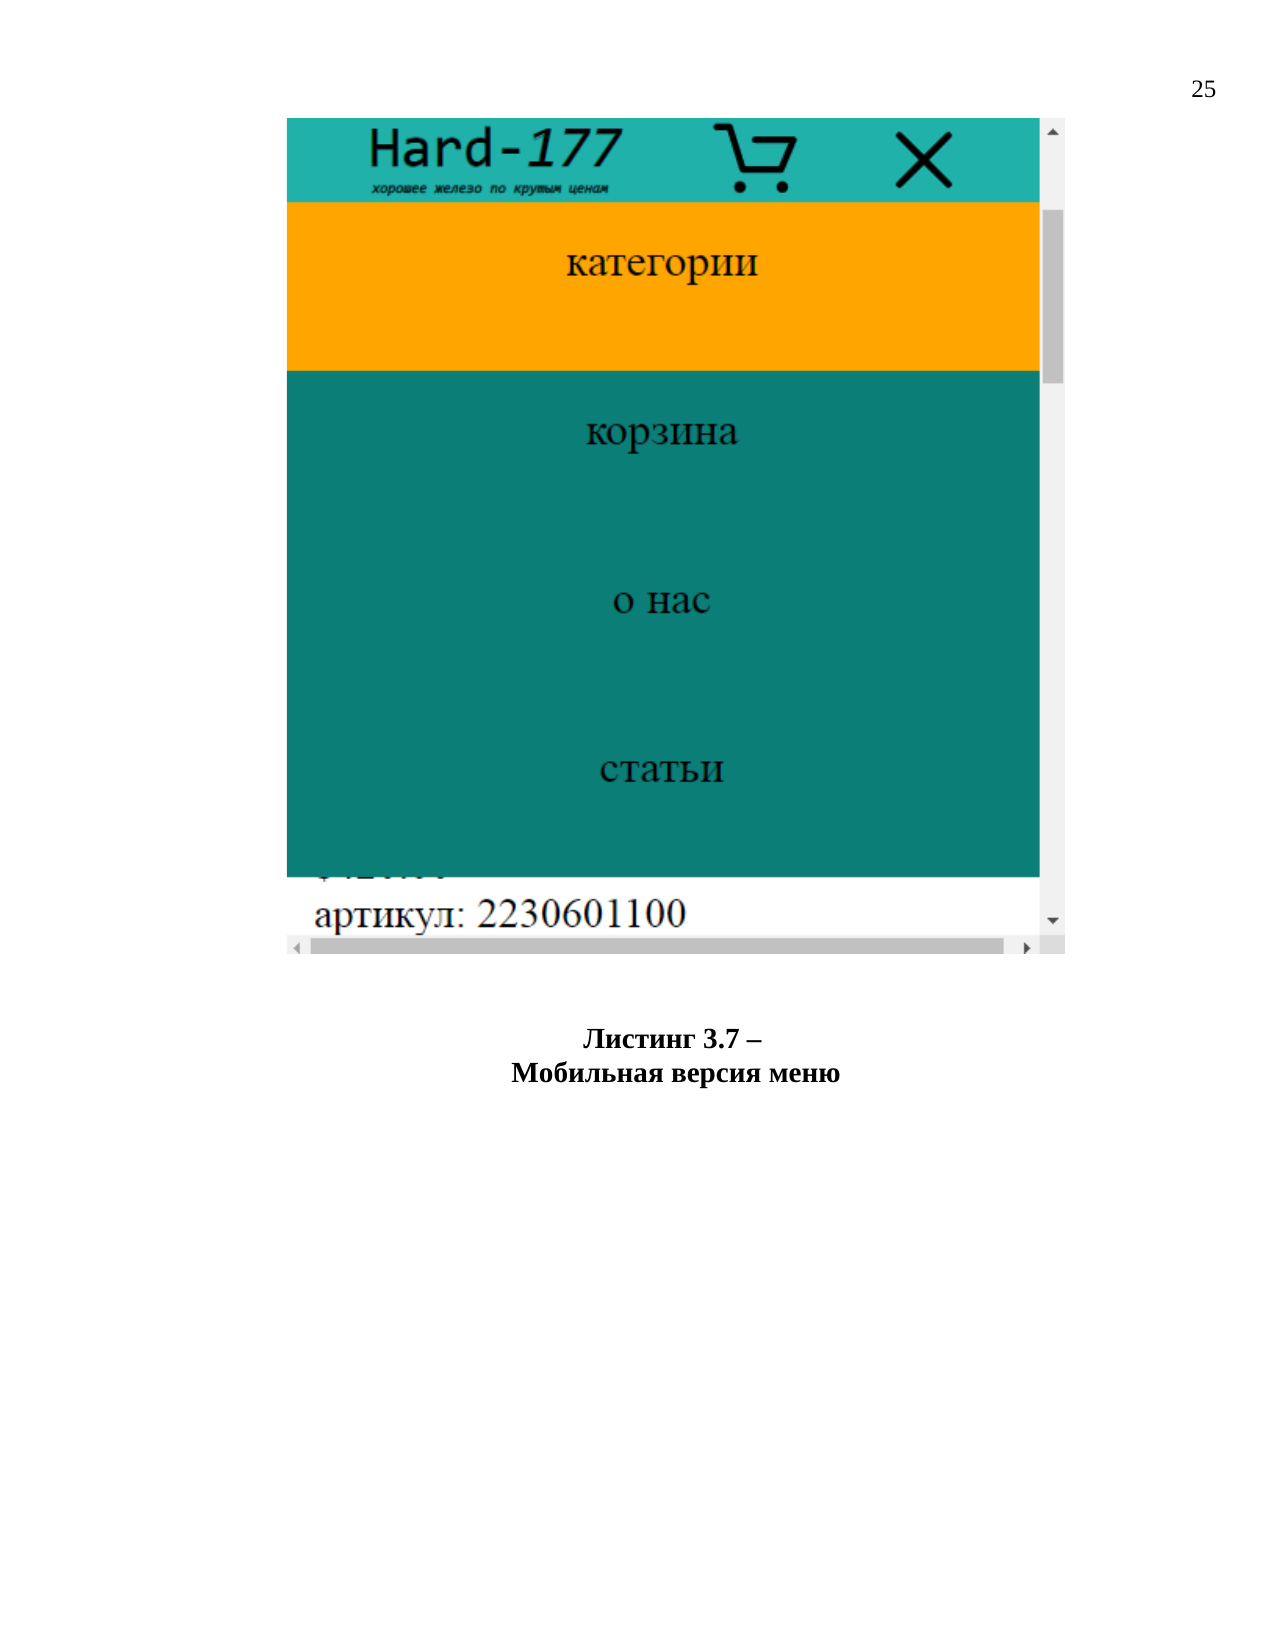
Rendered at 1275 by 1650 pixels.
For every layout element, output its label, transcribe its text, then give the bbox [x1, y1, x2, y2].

text Мобильная версия меню [136, 1055, 1216, 1088]
picture [286, 118, 1065, 954]
text Листинг 3.7 – [136, 1021, 1216, 1055]
